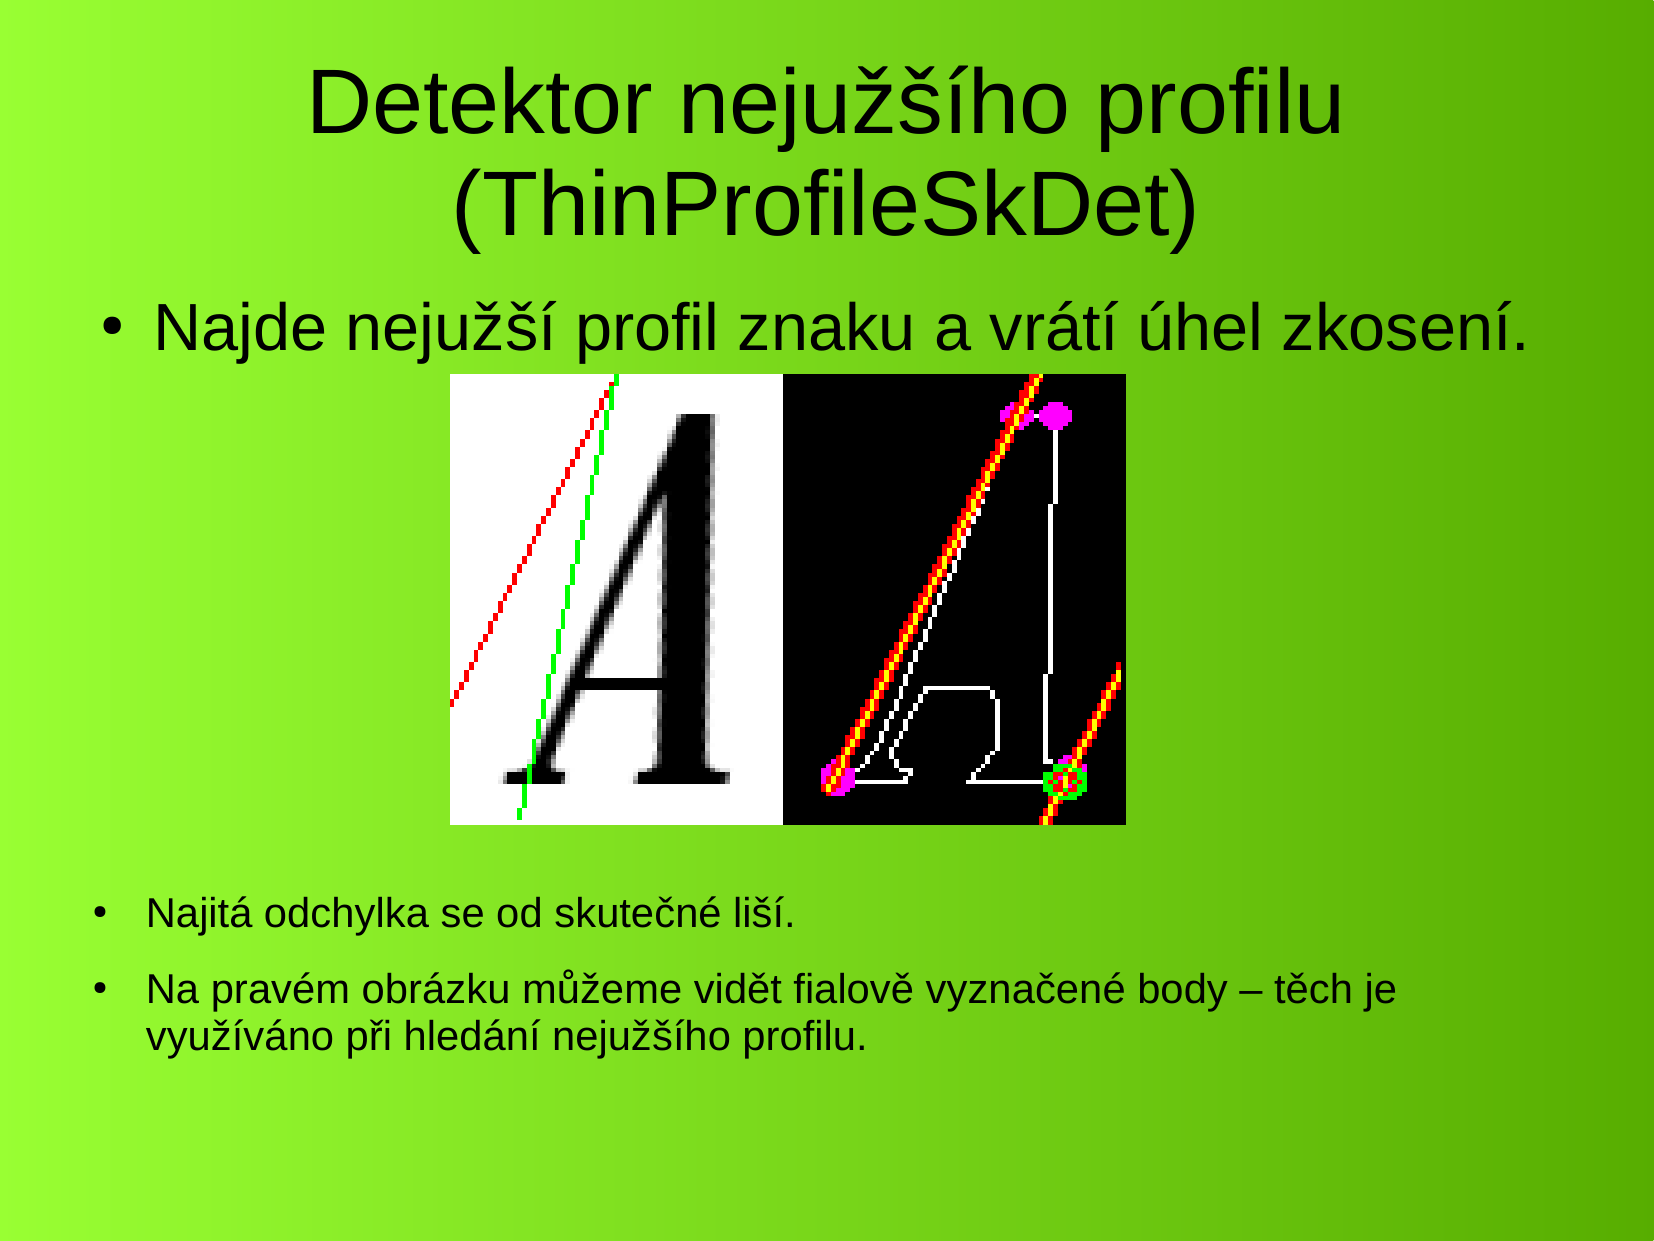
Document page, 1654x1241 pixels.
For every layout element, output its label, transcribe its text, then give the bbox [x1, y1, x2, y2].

list Najitá odchylka se od skutečné liší. Na pravém obrázku můžeme vidět fialově vyznačené body – těch je využíváno při hledání nejužšího profilu. [75, 890, 1576, 1088]
list Najde nejužší profil znaku a vrátí úhel zkosení. [82, 290, 1571, 676]
picture [450, 374, 1126, 826]
title Detektor nejužšího profilu (ThinProfileSkDet) [82, 49, 1571, 257]
